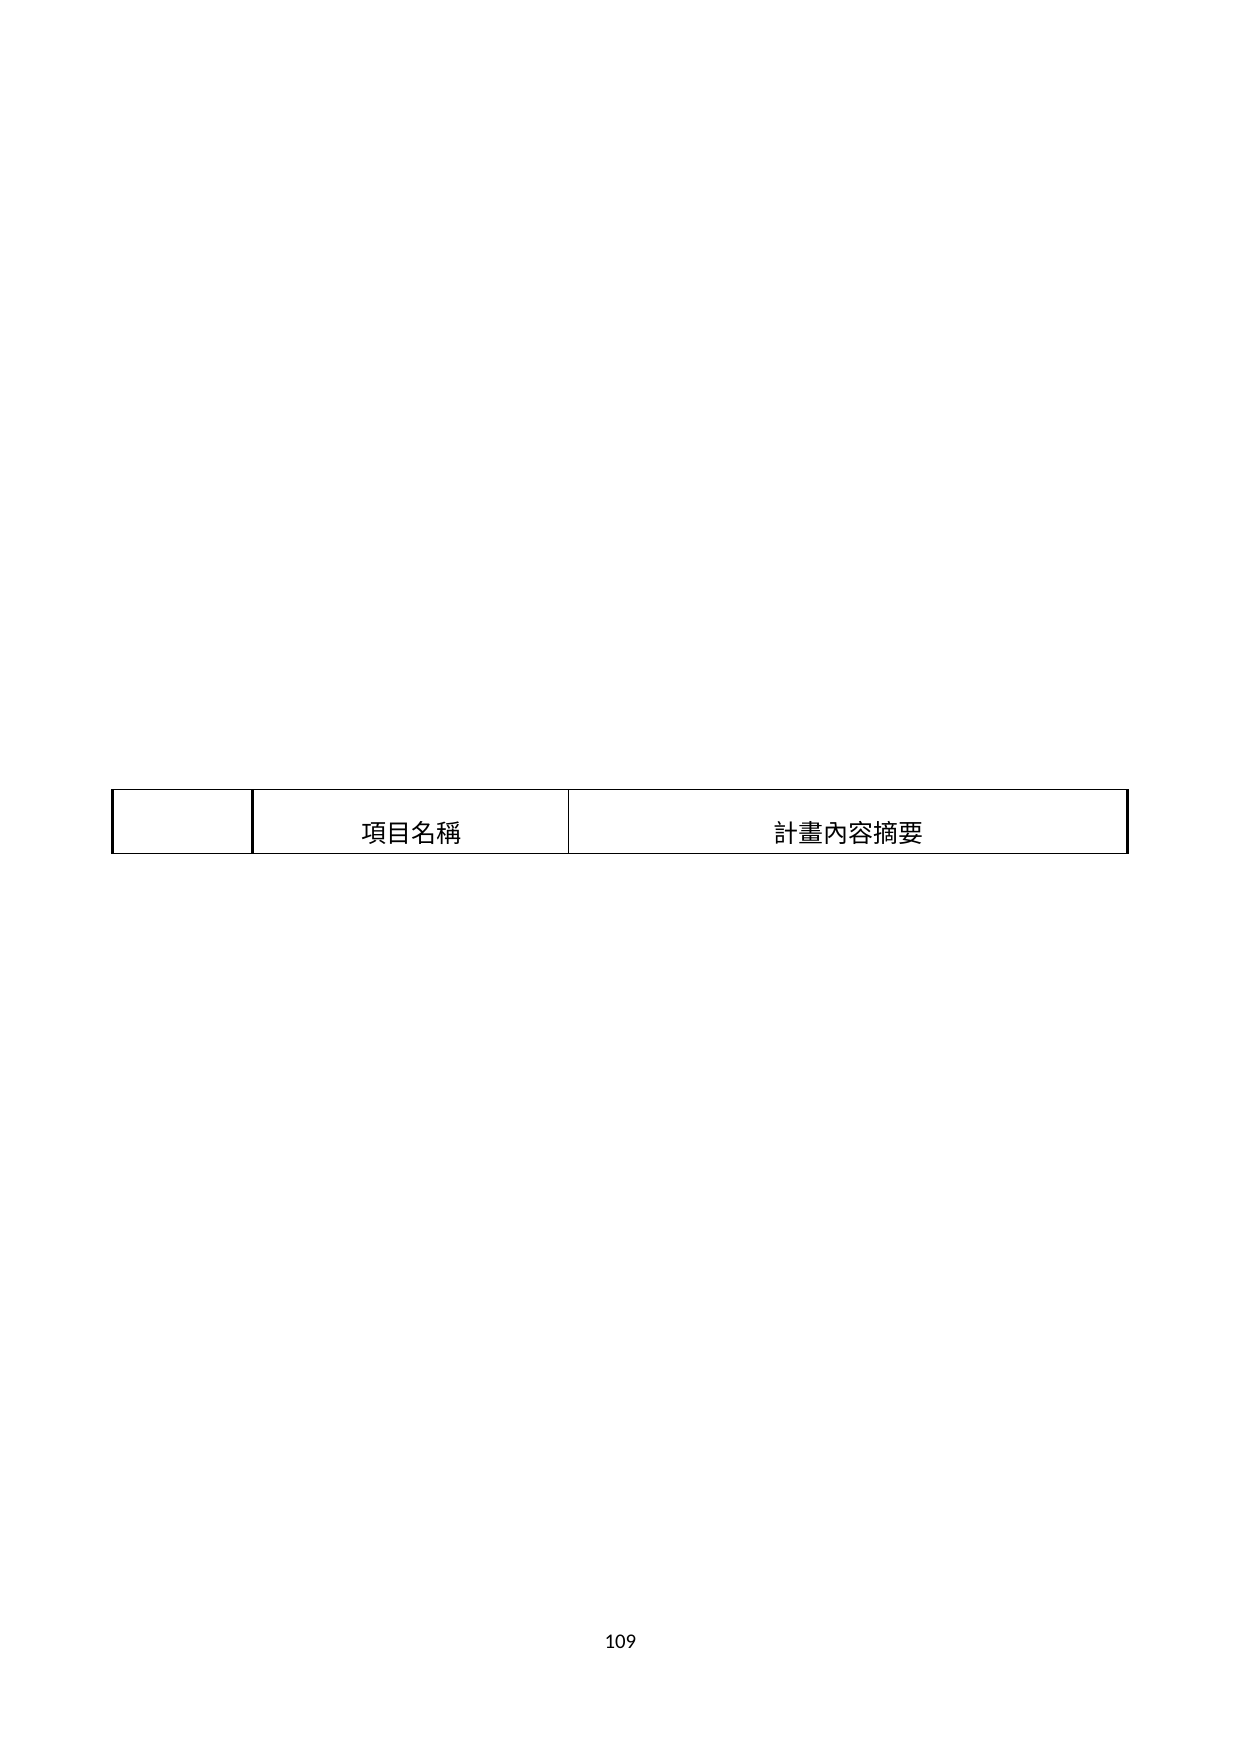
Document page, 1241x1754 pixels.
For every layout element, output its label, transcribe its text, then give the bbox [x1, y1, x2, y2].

table_cell [114, 790, 251, 853]
table_cell 計畫內容摘要 [569, 790, 1126, 853]
table_cell 項目名稱 [254, 790, 568, 853]
